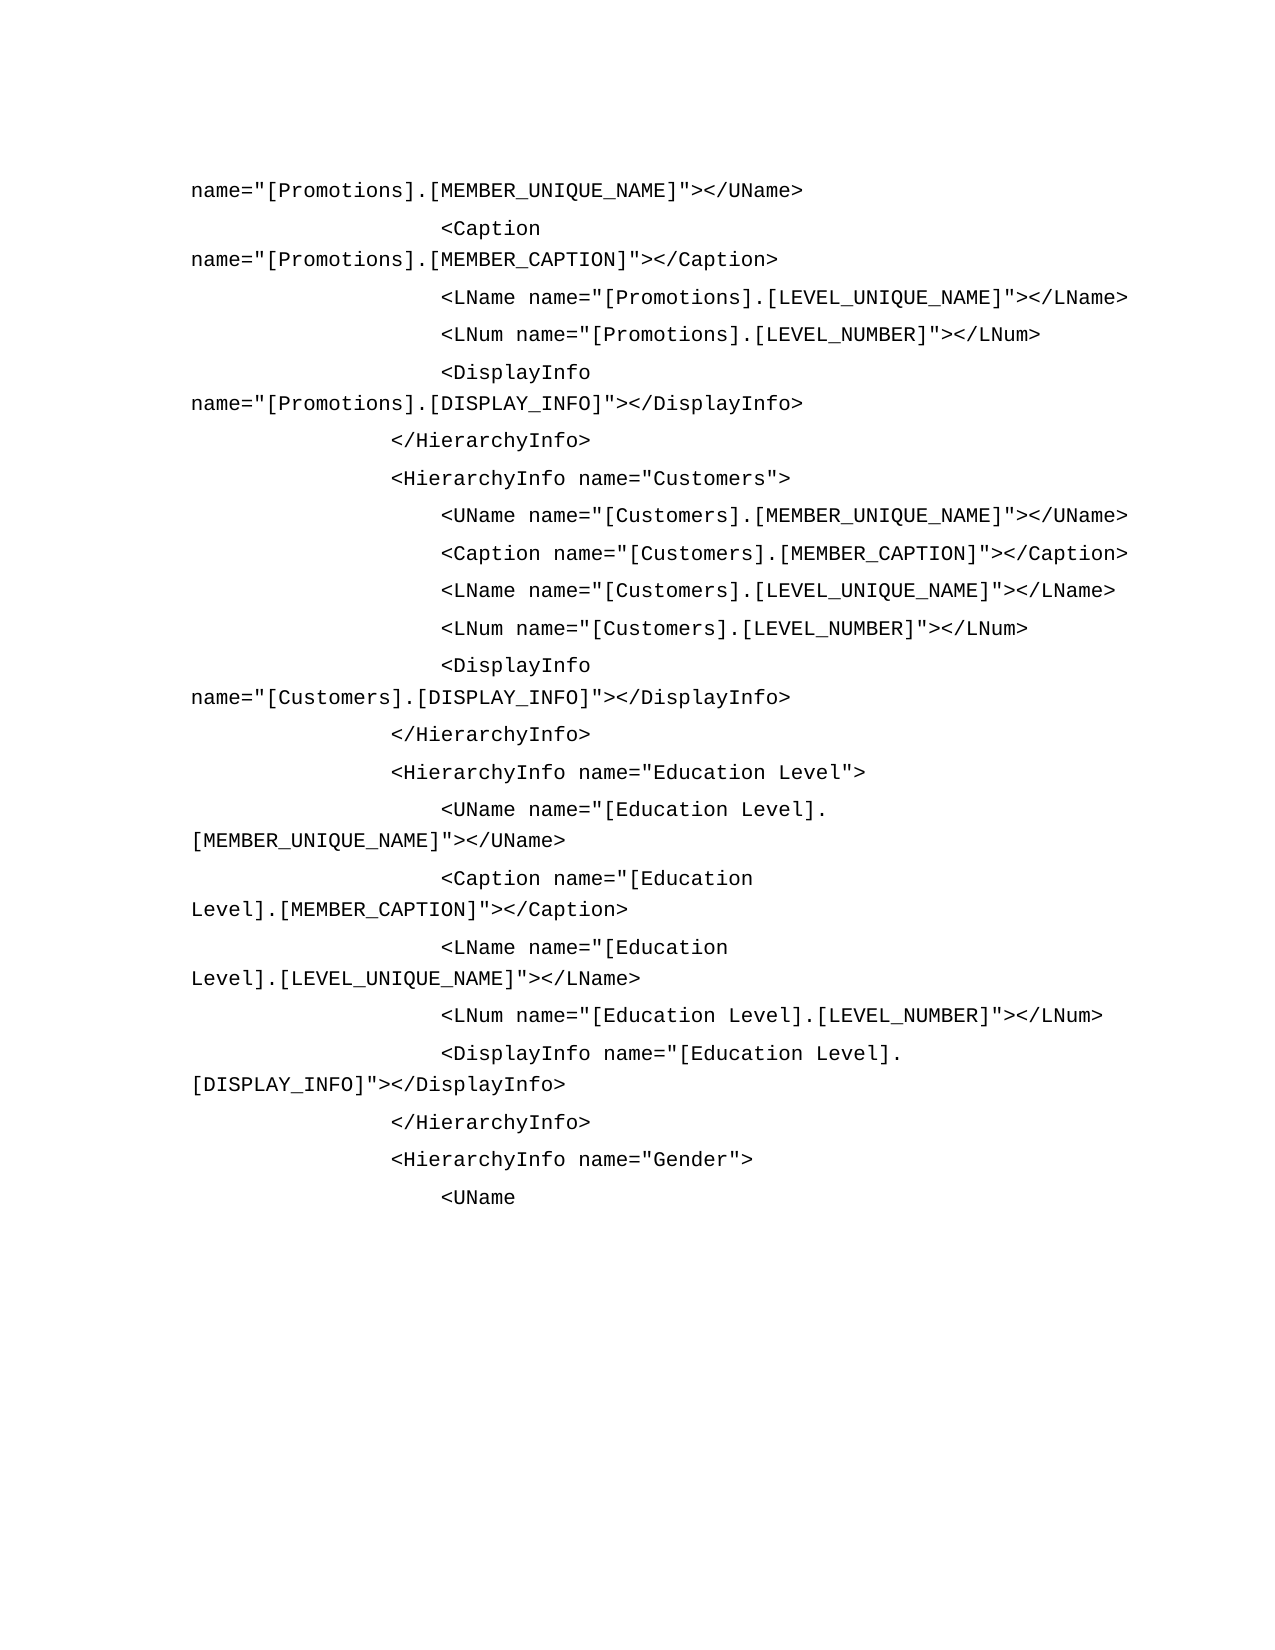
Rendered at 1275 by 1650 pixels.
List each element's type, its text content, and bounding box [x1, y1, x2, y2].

text <LNum name="[Education Level].[LEVEL_NUMBER]"></LNum> [191, 998, 1128, 1029]
text <DisplayInfo name="[Promotions].[DISPLAY_INFO]"></DisplayInfo> [191, 354, 1128, 417]
text <UName name="[Education Level].[MEMBER_UNIQUE_NAME]"></UName> [191, 792, 1128, 854]
text <UName [191, 1179, 1128, 1210]
text <LNum name="[Customers].[LEVEL_NUMBER]"></LNum> [191, 610, 1128, 642]
text <Caption name="[Customers].[MEMBER_CAPTION]"></Caption> [191, 535, 1128, 567]
text name="[Promotions].[MEMBER_UNIQUE_NAME]"></UName> [191, 173, 1128, 204]
text <DisplayInfo name="[Customers].[DISPLAY_INFO]"></DisplayInfo> [191, 648, 1128, 710]
text <LName name="[Promotions].[LEVEL_UNIQUE_NAME]"></LName> [191, 279, 1128, 310]
text <DisplayInfo name="[Education Level].[DISPLAY_INFO]"></DisplayInfo> [191, 1035, 1128, 1098]
text </HierarchyInfo> [191, 1104, 1128, 1135]
text <LName name="[Education Level].[LEVEL_UNIQUE_NAME]"></LName> [191, 929, 1128, 992]
text <HierarchyInfo name="Education Level"> [191, 754, 1128, 785]
text <HierarchyInfo name="Customers"> [191, 460, 1128, 492]
text <Caption name="[Promotions].[MEMBER_CAPTION]"></Caption> [191, 210, 1128, 273]
text <Caption name="[Education Level].[MEMBER_CAPTION]"></Caption> [191, 860, 1128, 923]
text <LNum name="[Promotions].[LEVEL_NUMBER]"></LNum> [191, 317, 1128, 348]
text <LName name="[Customers].[LEVEL_UNIQUE_NAME]"></LName> [191, 573, 1128, 604]
text <HierarchyInfo name="Gender"> [191, 1142, 1128, 1173]
text </HierarchyInfo> [191, 717, 1128, 748]
text <UName name="[Customers].[MEMBER_UNIQUE_NAME]"></UName> [191, 498, 1128, 529]
text </HierarchyInfo> [191, 423, 1128, 454]
